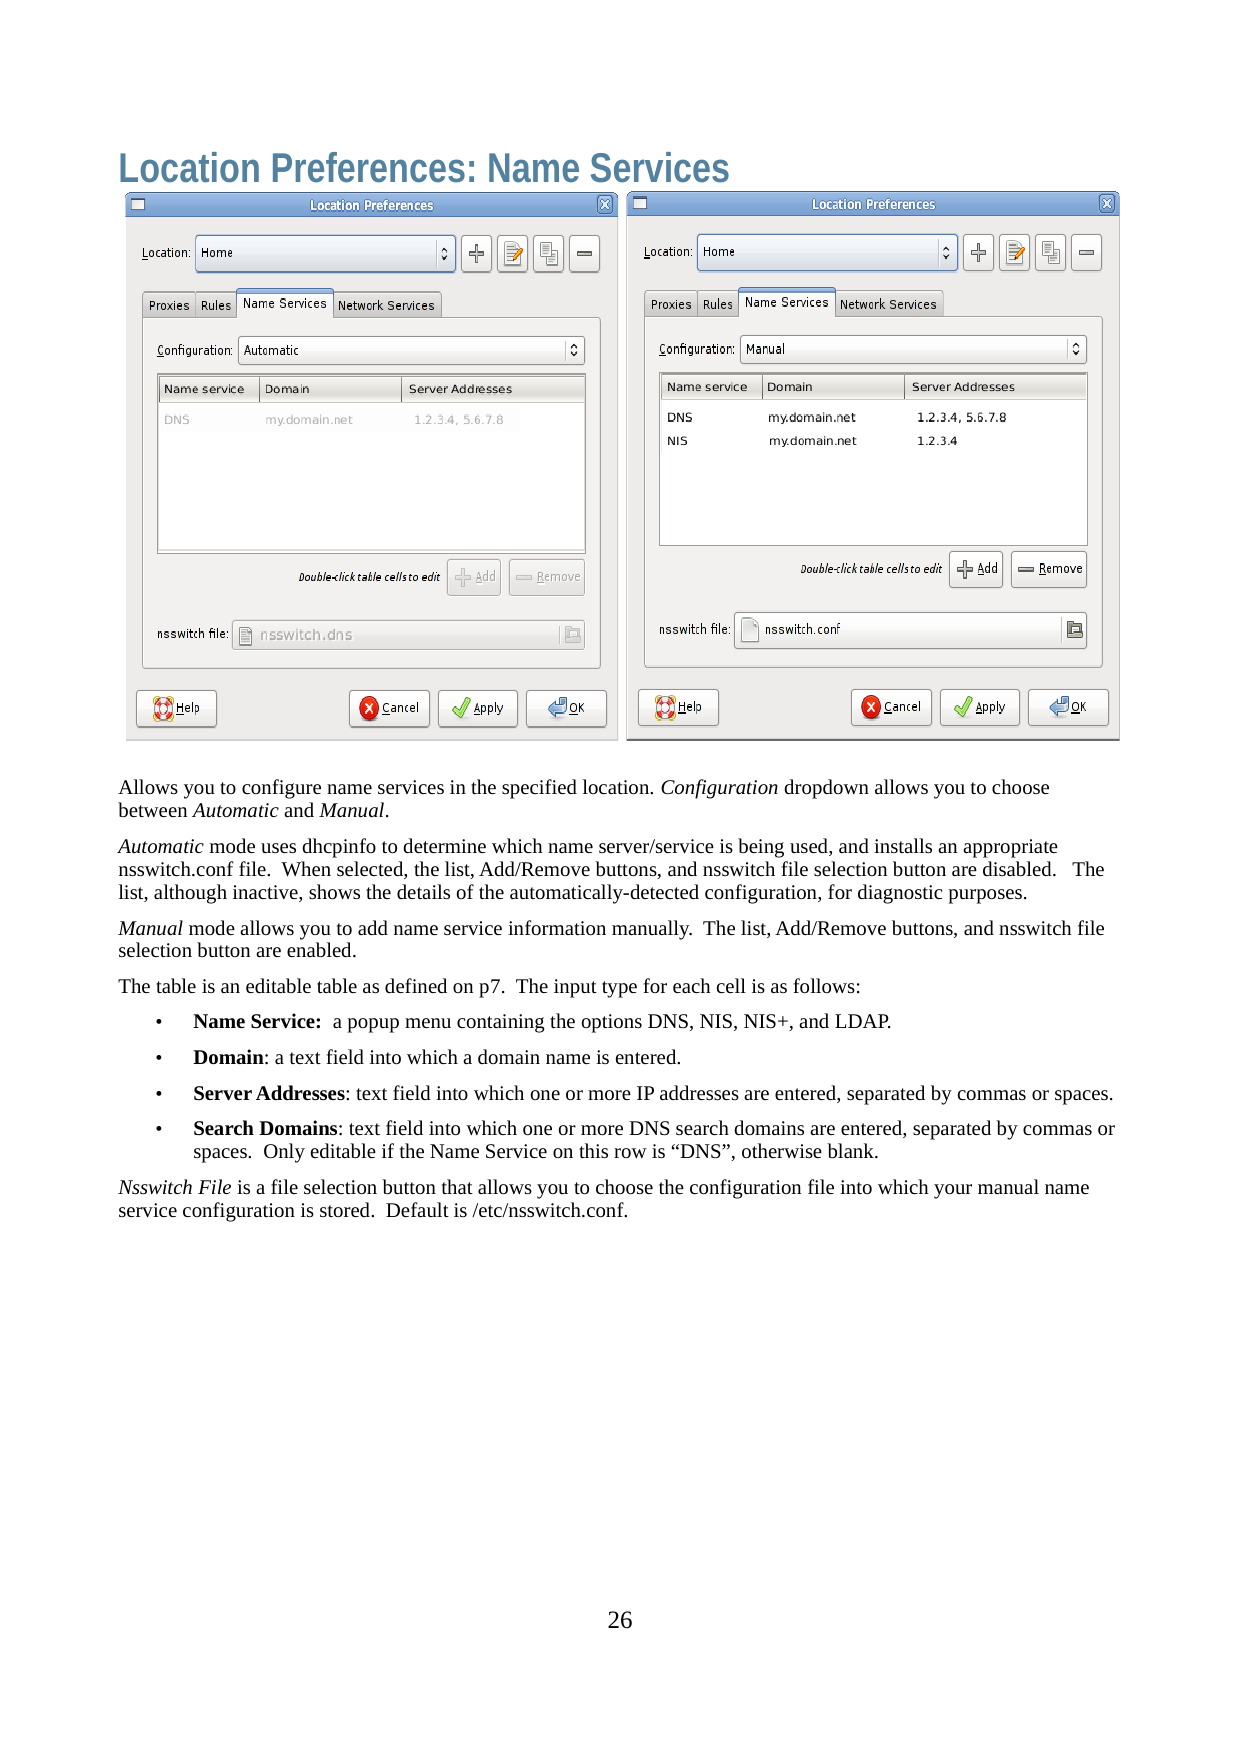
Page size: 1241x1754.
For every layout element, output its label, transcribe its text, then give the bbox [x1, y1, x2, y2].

picture [125, 191, 619, 741]
text Allows you to configure name services in the specified location. Configuration dropdown allows you to choose between Automatic and Manual. [118, 776, 1122, 822]
text The table is an editable table as defined on p7. The input type for each cell is as follows: [118, 975, 1122, 998]
list Domain: a text field into which a domain name is entered. [156, 1046, 1122, 1069]
text Nsswitch File is a file selection button that allows you to choose the configuration file into which your manual name service configuration is stored. Default is /etc/nsswitch.conf. [118, 1176, 1122, 1222]
text Automatic mode uses dhcpinfo to determine which name server/service is being used, and installs an appropriate nsswitch.conf file. When selected, the list, Add/Remove buttons, and nsswitch file selection button are disabled. The list, although inactive, shows the details of the automatically-detected configuration, for diagnostic purposes. [118, 835, 1122, 904]
list Server Addresses: text field into which one or more IP addresses are entered, separated by commas or spaces. [156, 1081, 1122, 1104]
subtitle Location Preferences: Name Services [118, 143, 1122, 191]
picture [626, 191, 1120, 741]
text Manual mode allows you to add name service information manually. The list, Add/Remove buttons, and nsswitch file selection button are enabled. [118, 916, 1122, 962]
list Search Domains: text field into which one or more DNS search domains are entered, separated by commas or spaces. Only editable if the Name Service on this row is “DNS”, otherwise blank. [156, 1117, 1122, 1163]
list Name Service: a popup menu containing the options DNS, NIS, NIS+, and LDAP. [156, 1010, 1122, 1033]
